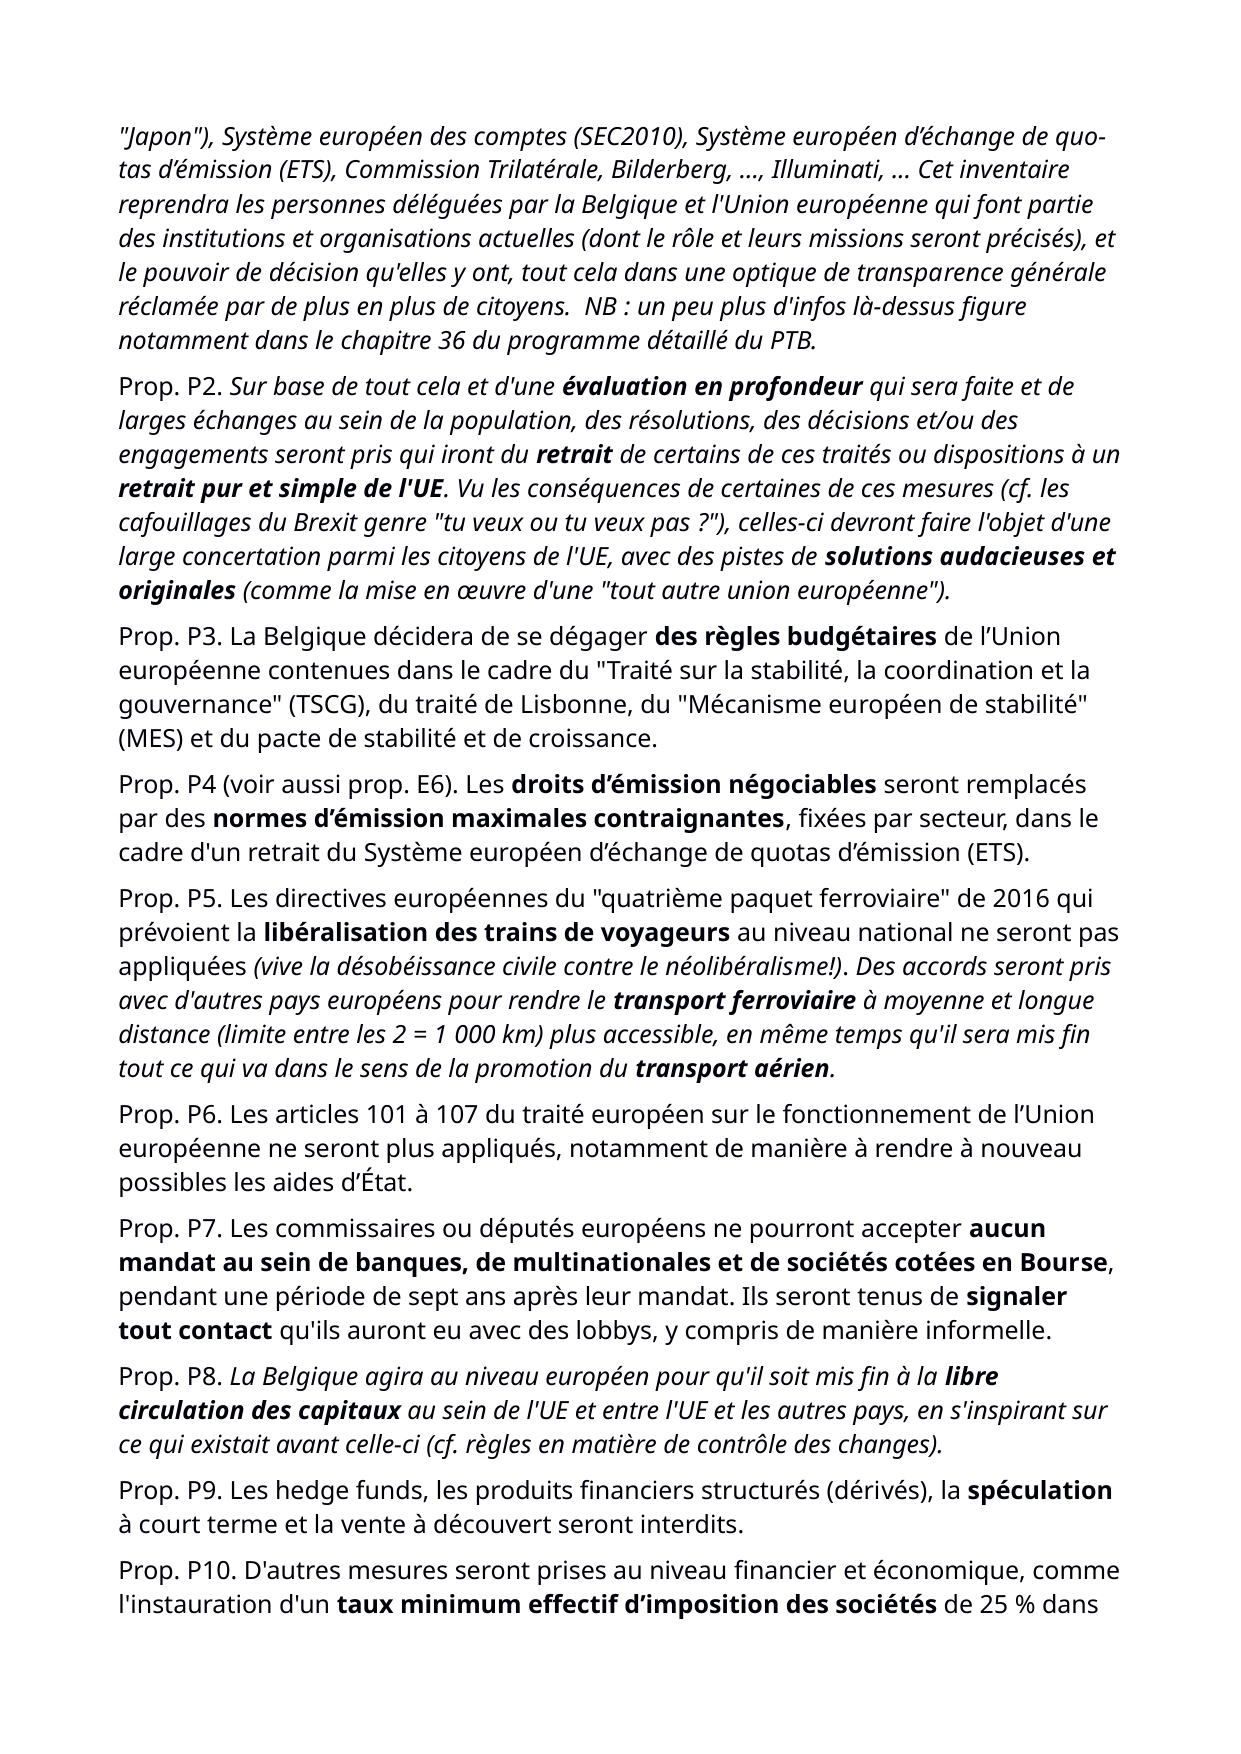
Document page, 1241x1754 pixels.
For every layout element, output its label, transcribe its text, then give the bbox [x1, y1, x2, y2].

text Prop. P8. La Belgique agira au niveau européen pour qu'il soit mis fin à la libre circulation des capi­taux au sein de l'UE et entre l'UE et les autres pays, en s'inspirant sur ce qui existait avant celle-ci (cf. règles en matière de contrôle des changes). [118, 1359, 1122, 1461]
text Prop. P6. Les articles 101 à 107 du traité européen sur le fonctionnement de l’Union européenne ne seront plus appliqués, notamment de manière à rendre à nouveau possibles les aides d’État. [118, 1097, 1122, 1199]
text Prop. P2. Sur base de tout cela et d'une évaluation en profondeur qui sera faite et de larges échanges au sein de la population, des résolutions, des déci­sions et/ou des engagements seront pris qui iront du retrait de certains de ces traités ou dispositions à un retrait pur et simple de l'UE. Vu les conséquenc­es de certaines de ces mesures (cf. les cafouillages du Brexit genre "tu veux ou tu veux pas ?"), celles-ci devront faire l'objet d'une large concertation parmi les citoyens de l'UE, avec des pistes de solutions audacieuses et originales (comme la mise en œuvre d'une "tout autre union européenne"). [118, 368, 1122, 607]
text Prop. P5. Les directives européennes du "quatrième paquet ferroviaire" de 2016 qui prévoient la libéralisation des trains de voyageurs au niveau national ne seront pas appliquées (vive la désobéissance civile contre le néolibéralis­me!). Des accords seront pris avec d'autres pays européens pour rendre le transport ferroviaire à moyenne et longue distance (limite entre les 2 = 1 000 km) plus accessible, en même temps qu'il sera mis fin tout ce qui va dans le sens de la promotion du transport aérien. [118, 881, 1122, 1085]
text Prop. P7. Les commissaires ou députés européens ne pourront accepter aucun mandat au sein de banques, de multinationales et de sociétés cotées en Bour­se, pendant une période de sept ans après leur mandat. Ils seront tenus de signaler tout contact qu'ils auront eu avec des lobbys, y compris de manière informelle. [118, 1211, 1122, 1347]
text Prop. P3. La Belgique décidera de se dégager des règles budgétaires de l’Union européenne contenues dans le cadre du "Traité sur la stabilité, la coor­dina­tion et la gouvernance" (TSCG), du traité de Lisbonne, du "Mécanisme eu­ropéen de stabilité" (MES) et du pacte de stabilité et de croissance. [118, 618, 1122, 755]
text Prop. P9. Les hedge funds, les produits financiers structurés (déri­vés), la spéculation à court terme et la vente à découvert seront interdits. [118, 1473, 1122, 1541]
text Prop. P10. D'autres mesures seront prises au niveau financier et économique, comme l'instauration d'un taux minimum effectif d’imposition des socié­tés de 25 % dans [118, 1552, 1122, 1621]
text "Japon"), Sys­tème européen des comptes (SEC2010), Système euro­péen d’échange de quo­tas d’émission (ETS), Commis­sion Trilatérale, Bilderberg, …, Illuminati, ... Cet inventaire reprendra les per­sonnes déléguées par la Belgique et l'Union euro­péenne qui font partie des institutions et organisations actuelles (dont le rôle et leurs missions seront précisés), et le pouvoir de décision qu'elles y ont, tout cela dans une optique de transpa­rence générale réclamée par de plus en plus de citoyens. NB : un peu plus d'infos là-dessus figure notamment dans le chapitre 36 du program­me détaillé du PTB. [118, 118, 1122, 357]
text Prop. P4 (voir aussi prop. E6). Les droits d’émission négociables seront remplacés par des normes d’émission maximales contraignantes, fixées par secteur, dans le cadre d'un retrait du Système européen d’échange de quotas d’émission (ETS). [118, 767, 1122, 869]
